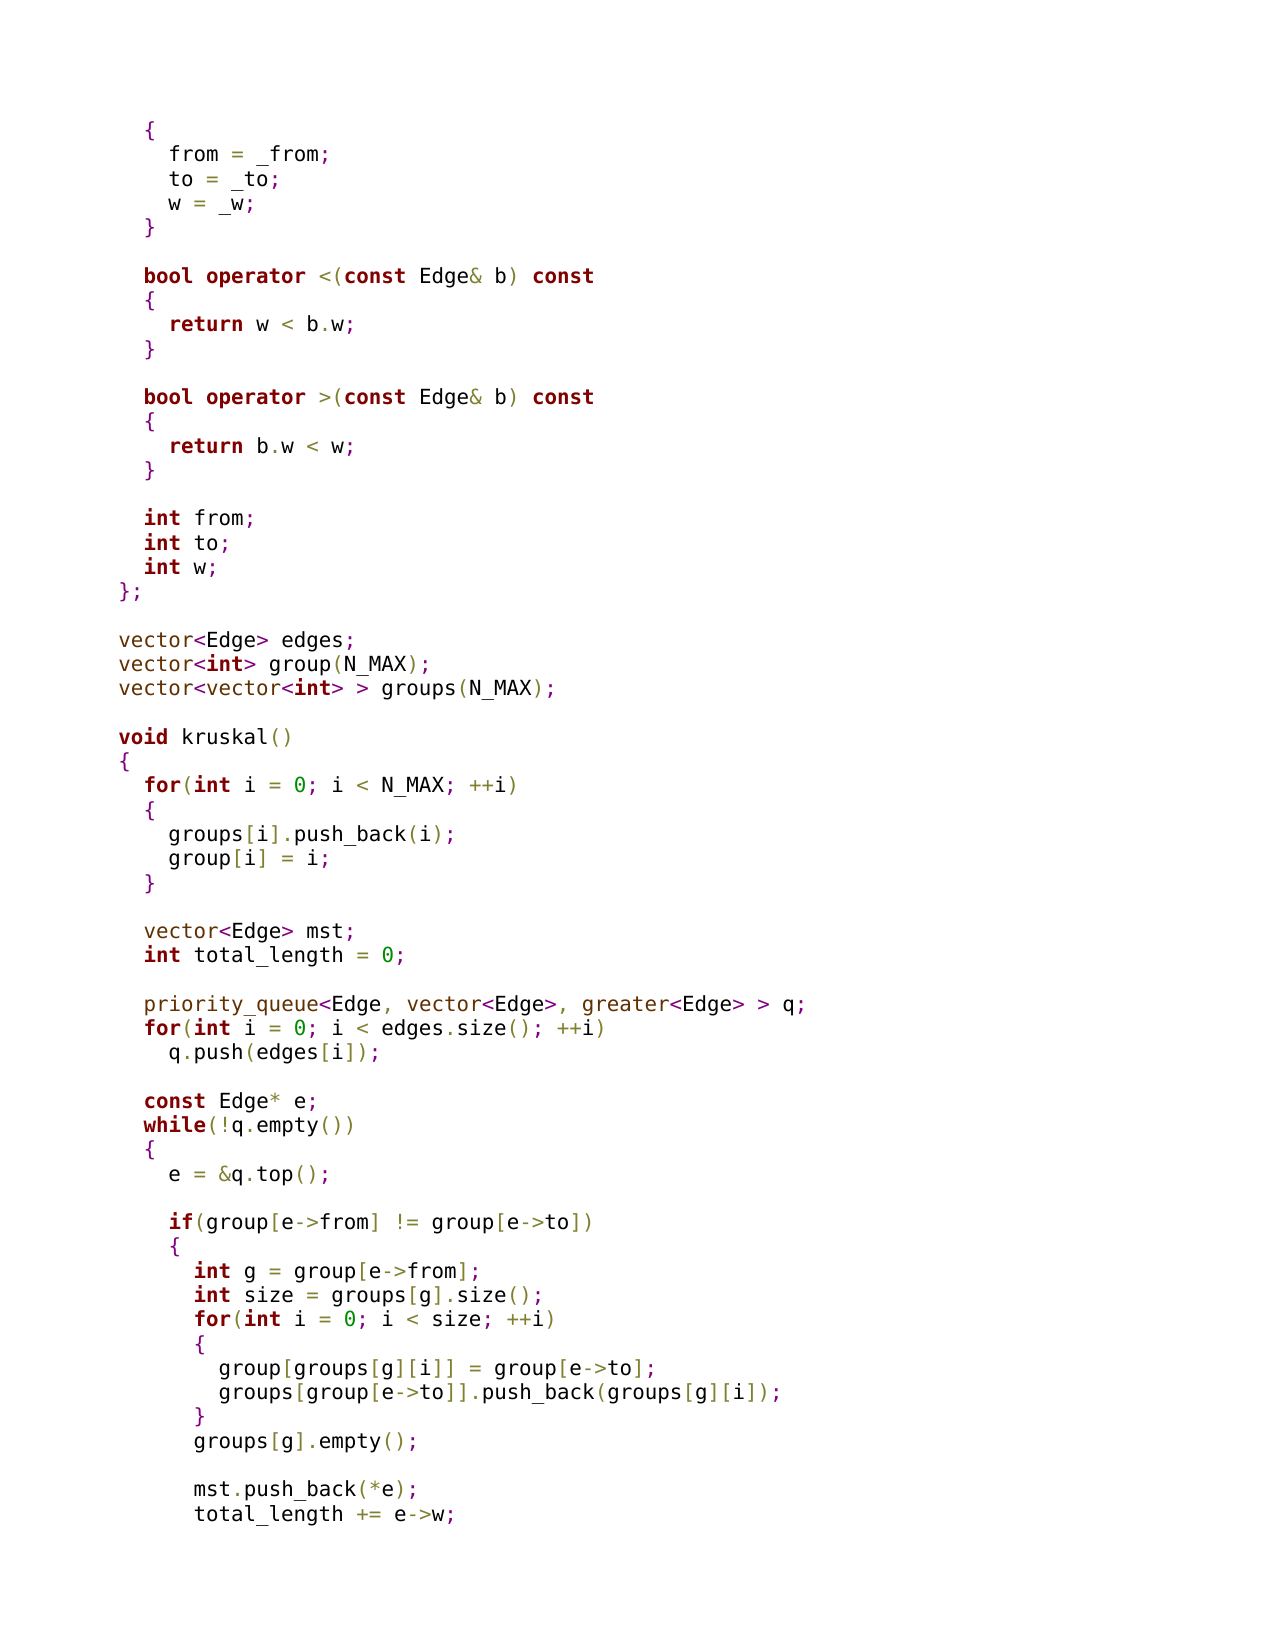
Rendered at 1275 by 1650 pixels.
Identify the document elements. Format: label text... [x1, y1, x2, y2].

text group[groups[g][i]] = group[e->to]; [118, 1356, 1157, 1380]
text vector<vector<int> > groups(N_MAX); [118, 676, 1157, 701]
text { [118, 749, 1157, 773]
text for(int i = 0; i < edges.size(); ++i) [118, 1016, 1157, 1040]
text } [118, 1404, 1157, 1429]
text int size = groups[g].size(); [118, 1283, 1157, 1307]
text } [118, 215, 1157, 239]
text vector<Edge> edges; [118, 628, 1157, 652]
text int to; [118, 531, 1157, 555]
text { [118, 798, 1157, 822]
text int total_length = 0; [118, 943, 1157, 968]
text } [118, 458, 1157, 482]
text int w; [118, 555, 1157, 579]
text vector<int> group(N_MAX); [118, 652, 1157, 676]
text while(!q.empty()) [118, 1113, 1157, 1137]
text int g = group[e->from]; [118, 1259, 1157, 1283]
text { [118, 409, 1157, 434]
text groups[group[e->to]].push_back(groups[g][i]); [118, 1380, 1157, 1404]
text { [118, 1234, 1157, 1259]
text group[i] = i; [118, 846, 1157, 871]
text { [118, 288, 1157, 312]
text }; [118, 579, 1157, 603]
text mst.push_back(*e); [118, 1477, 1157, 1502]
text { [118, 1332, 1157, 1356]
text to = _to; [118, 167, 1157, 191]
text for(int i = 0; i < N_MAX; ++i) [118, 773, 1157, 798]
text void kruskal() [118, 725, 1157, 749]
text int from; [118, 506, 1157, 531]
text w = _w; [118, 191, 1157, 215]
text return w < b.w; [118, 312, 1157, 337]
text total_length += e->w; [118, 1502, 1157, 1526]
text bool operator >(const Edge& b) const [118, 385, 1157, 409]
text for(int i = 0; i < size; ++i) [118, 1307, 1157, 1332]
text { [118, 118, 1157, 142]
text } [118, 871, 1157, 895]
text { [118, 1137, 1157, 1162]
text const Edge* e; [118, 1089, 1157, 1113]
text q.push(edges[i]); [118, 1040, 1157, 1065]
text groups[g].empty(); [118, 1429, 1157, 1453]
text return b.w < w; [118, 434, 1157, 458]
text from = _from; [118, 142, 1157, 167]
text vector<Edge> mst; [118, 919, 1157, 943]
text } [118, 337, 1157, 361]
text e = &q.top(); [118, 1162, 1157, 1186]
text bool operator <(const Edge& b) const [118, 264, 1157, 288]
text groups[i].push_back(i); [118, 822, 1157, 846]
text priority_queue<Edge, vector<Edge>, greater<Edge> > q; [118, 992, 1157, 1016]
text if(group[e->from] != group[e->to]) [118, 1210, 1157, 1234]
